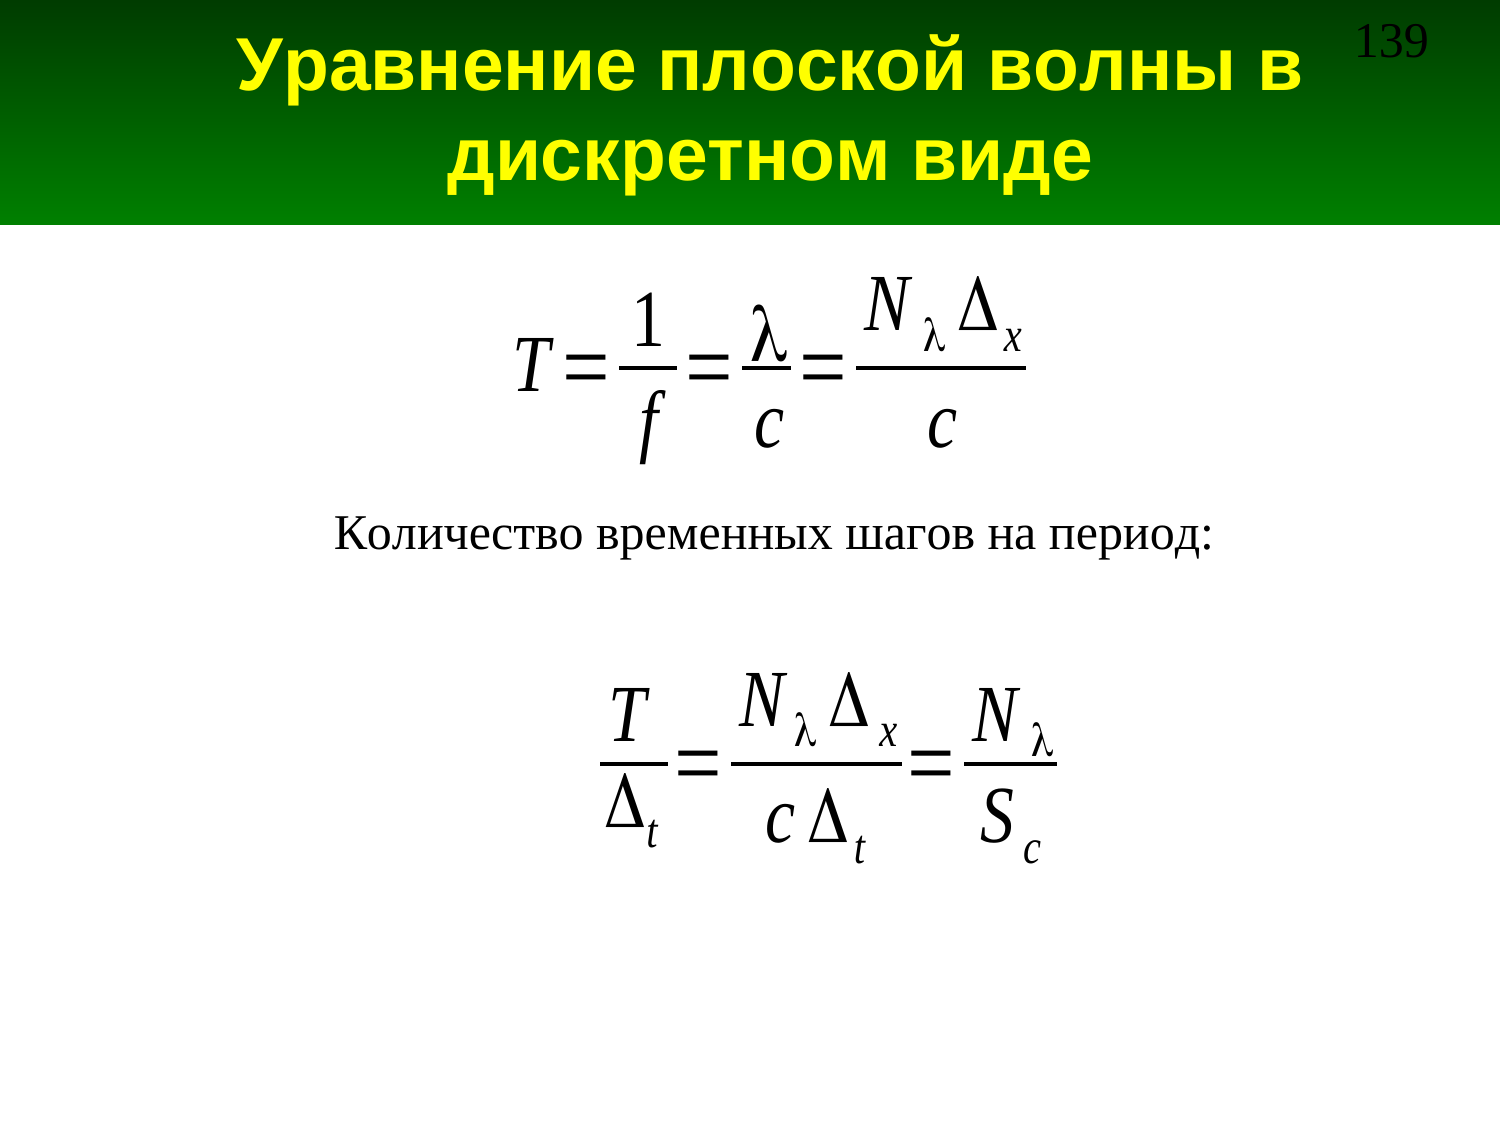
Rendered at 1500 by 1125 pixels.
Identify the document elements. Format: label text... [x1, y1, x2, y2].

chart [578, 655, 1078, 875]
title Уравнение плоской волны в дискретном виде [100, 7, 1441, 204]
text_box Количество временных шагов на период: [318, 492, 1224, 567]
chart [496, 259, 1047, 467]
